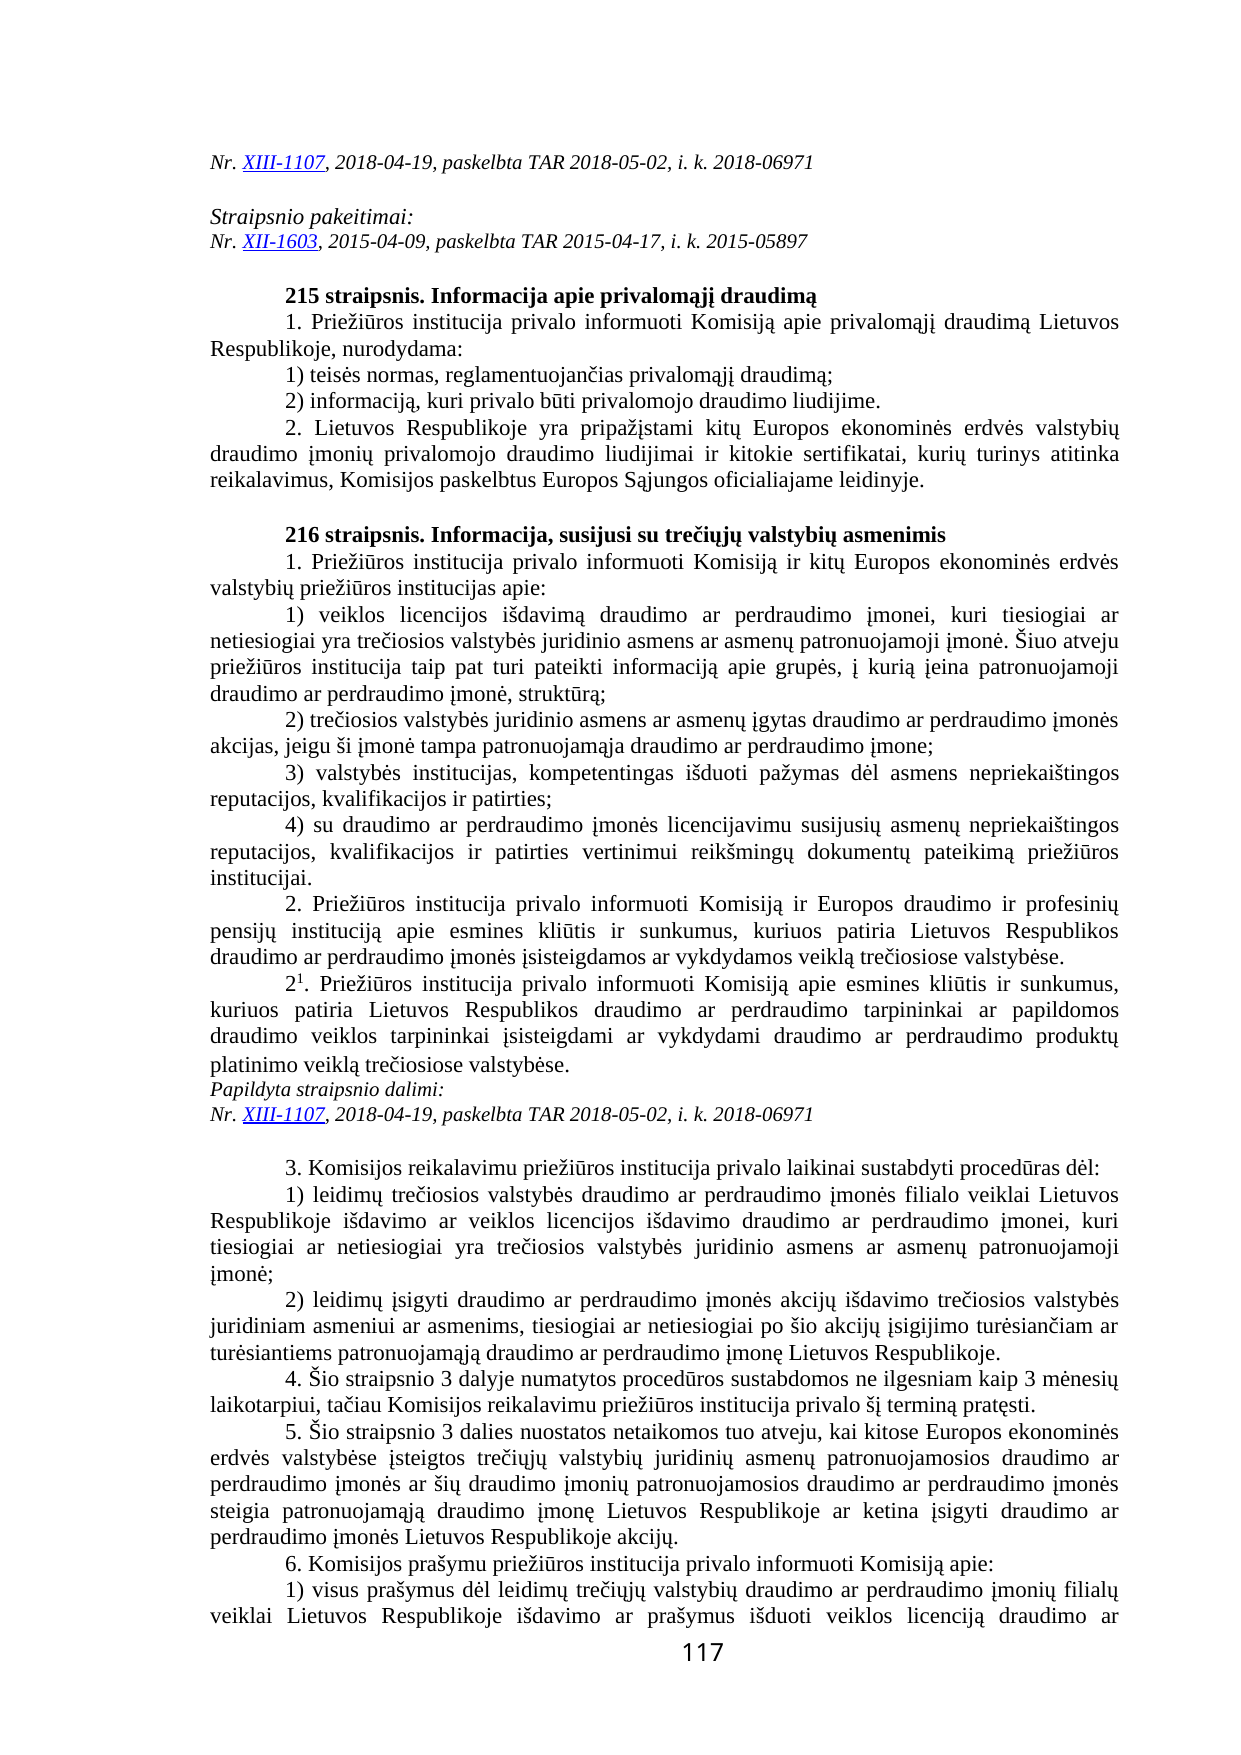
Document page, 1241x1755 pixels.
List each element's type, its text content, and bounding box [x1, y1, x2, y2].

text 1) leidimų trečiosios valstybės draudimo ar perdraudimo įmonės filialo veiklai Lietuvos Respublikoje išdavimo ar veiklos licencijos išdavimo draudimo ar perdraudimo įmonei, kuri tiesiogiai ar netiesiogiai yra trečiosios valstybės juridinio asmens ar asmenų patronuojamoji įmonė; [210, 1181, 1120, 1286]
text Nr. XIII-1107, 2018-04-19, paskelbta TAR 2018-05-02, i. k. 2018-06971 [210, 1101, 1120, 1126]
text 1) teisės normas, reglamentuojančias privalomąjį draudimą; [210, 361, 1120, 387]
text Straipsnio pakeitimai: [210, 203, 1120, 229]
text 1) veiklos licencijos išdavimą draudimo ar perdraudimo įmonei, kuri tiesiogiai ar netiesiogiai yra trečiosios valstybės juridinio asmens ar asmenų patronuojamoji įmonė. Šiuo atveju priežiūros institucija taip pat turi pateikti informaciją apie grupės, į kurią įeina patronuojamoji draudimo ar perdraudimo įmonė, struktūrą; [210, 601, 1120, 706]
text 3. Komisijos reikalavimu priežiūros institucija privalo laikinai sustabdyti procedūras dėl: [210, 1154, 1120, 1181]
text 3) valstybės institucijas, kompetentingas išduoti pažymas dėl asmens nepriekaištingos reputacijos, kvalifikacijos ir patirties; [210, 759, 1120, 811]
text 21. Priežiūros institucija privalo informuoti Komisiją apie esmines kliūtis ir sunkumus, kuriuos patiria Lietuvos Respublikos draudimo ar perdraudimo tarpininkai ar papildomos draudimo veiklos tarpininkai įsisteigdami ar vykdydami draudimo ar perdraudimo produktų platinimo veiklą trečiosiose valstybėse. [210, 969, 1120, 1077]
text 1. Priežiūros institucija privalo informuoti Komisiją ir kitų Europos ekonominės erdvės valstybių priežiūros institucijas apie: [210, 548, 1120, 601]
text 216 straipsnis. Informacija, susijusi su trečiųjų valstybių asmenimis [210, 522, 1120, 548]
text 1. Priežiūros institucija privalo informuoti Komisiją apie privalomąjį draudimą Lietuvos Respublikoje, nurodydama: [210, 308, 1120, 361]
text 2) informaciją, kuri privalo būti privalomojo draudimo liudijime. [210, 387, 1120, 414]
text 2) leidimų įsigyti draudimo ar perdraudimo įmonės akcijų išdavimo trečiosios valstybės juridiniam asmeniui ar asmenims, tiesiogiai ar netiesiogiai po šio akcijų įsigijimo turėsiančiam ar turėsiantiems patronuojamąją draudimo ar perdraudimo įmonę Lietuvos Respublikoje. [210, 1286, 1120, 1365]
text 4) su draudimo ar perdraudimo įmonės licencijavimu susijusių asmenų nepriekaištingos reputacijos, kvalifikacijos ir patirties vertinimui reikšmingų dokumentų pateikimą priežiūros institucijai. [210, 811, 1120, 891]
text 215 straipsnis. Informacija apie privalomąjį draudimą [210, 282, 1120, 308]
text Nr. XII-1603, 2015-04-09, paskelbta TAR 2015-04-17, i. k. 2015-05897 [210, 229, 1120, 253]
text 2. Priežiūros institucija privalo informuoti Komisiją ir Europos draudimo ir profesinių pensijų instituciją apie esmines kliūtis ir sunkumus, kuriuos patiria Lietuvos Respublikos draudimo ar perdraudimo įmonės įsisteigdamos ar vykdydamos veiklą trečiosiose valstybėse. [210, 891, 1120, 969]
text 1) visus prašymus dėl leidimų trečiųjų valstybių draudimo ar perdraudimo įmonių filialų veiklai Lietuvos Respublikoje išdavimo ar prašymus išduoti veiklos licenciją draudimo ar [210, 1576, 1120, 1629]
text 2. Lietuvos Respublikoje yra pripažįstami kitų Europos ekonominės erdvės valstybių draudimo įmonių privalomojo draudimo liudijimai ir kitokie sertifikatai, kurių turinys atitinka reikalavimus, Komisijos paskelbtus Europos Sąjungos oficialiajame leidinyje. [210, 414, 1120, 493]
text Papildyta straipsnio dalimi: [210, 1077, 1120, 1101]
text 4. Šio straipsnio 3 dalyje numatytos procedūros sustabdomos ne ilgesniam kaip 3 mėnesių laikotarpiui, tačiau Komisijos reikalavimu priežiūros institucija privalo šį terminą pratęsti. [210, 1365, 1120, 1418]
text 5. Šio straipsnio 3 dalies nuostatos netaikomos tuo atveju, kai kitose Europos ekonominės erdvės valstybėse įsteigtos trečiųjų valstybių juridinių asmenų patronuojamosios draudimo ar perdraudimo įmonės ar šių draudimo įmonių patronuojamosios draudimo ar perdraudimo įmonės steigia patronuojamąją draudimo įmonę Lietuvos Respublikoje ar ketina įsigyti draudimo ar perdraudimo įmonės Lietuvos Respublikoje akcijų. [210, 1418, 1120, 1549]
text 2) trečiosios valstybės juridinio asmens ar asmenų įgytas draudimo ar perdraudimo įmonės akcijas, jeigu ši įmonė tampa patronuojamąja draudimo ar perdraudimo įmone; [210, 706, 1120, 759]
text 6. Komisijos prašymu priežiūros institucija privalo informuoti Komisiją apie: [210, 1549, 1120, 1576]
text Nr. XIII-1107, 2018-04-19, paskelbta TAR 2018-05-02, i. k. 2018-06971 [210, 150, 1120, 174]
